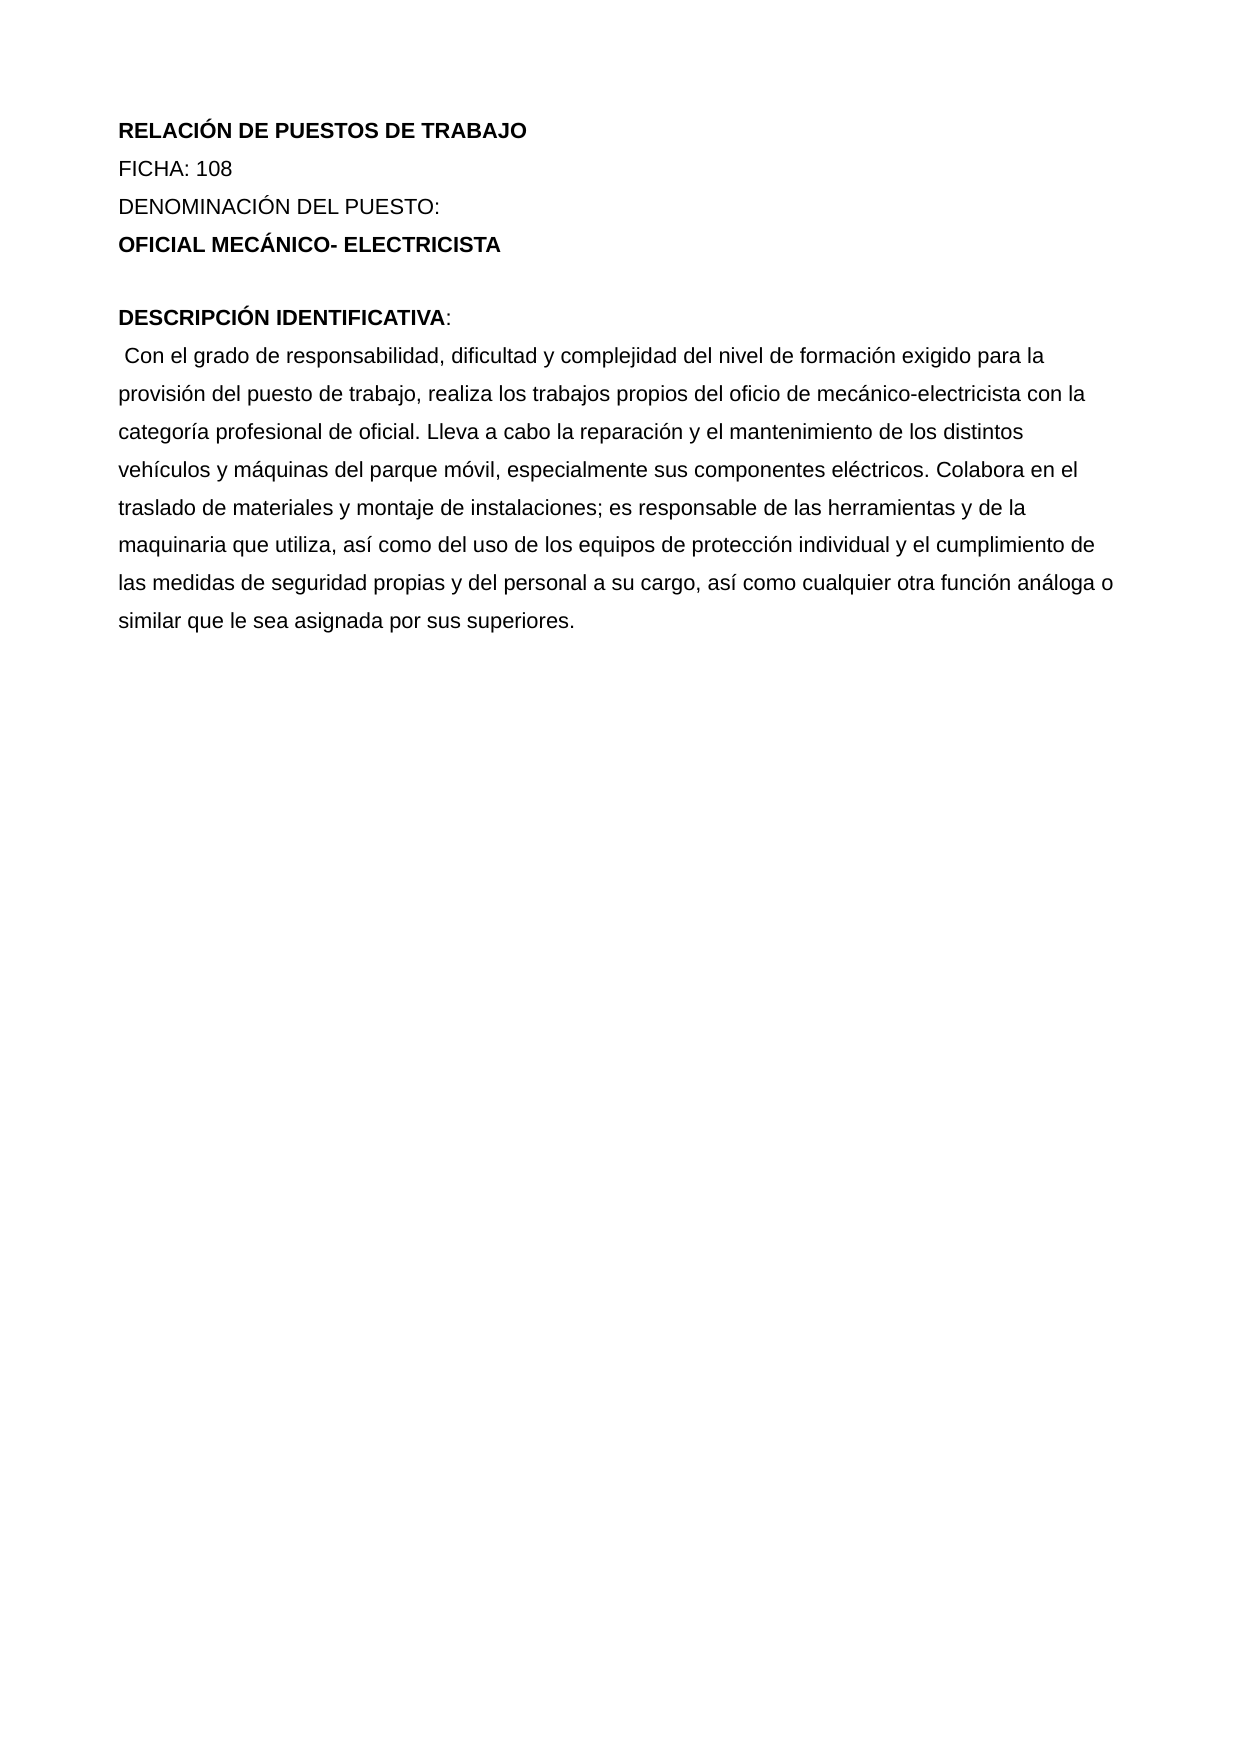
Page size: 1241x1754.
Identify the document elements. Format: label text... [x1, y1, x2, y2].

text DENOMINACIÓN DEL PUESTO: [118, 194, 1122, 219]
text FICHA: 108 [118, 156, 1122, 181]
text DESCRIPCIÓN IDENTIFICATIVA: [118, 305, 1122, 331]
text Con el grado de responsabilidad, dificultad y complejidad del nivel de formación exigido para la provisión del puesto de trabajo, realiza los trabajos propios del oficio de mecánico-electricista con la categoría profesional de oficial. Lleva a cabo la reparación y el mantenimiento de los distintos vehículos y máquinas del parque móvil, especialmente sus componentes eléctricos. Colabora en el traslado de materiales y montaje de instalaciones; es responsable de las herramientas y de la maquinaria que utiliza, así como del uso de los equipos de protección individual y el cumplimiento de las medidas de seguridad propias y del personal a su cargo, así como cualquier otra función análoga o similar que le sea asignada por sus superiores. [118, 343, 1122, 633]
text OFICIAL MECÁNICO- ELECTRICISTA [118, 232, 1122, 257]
text RELACIÓN DE PUESTOS DE TRABAJO [118, 118, 1122, 143]
